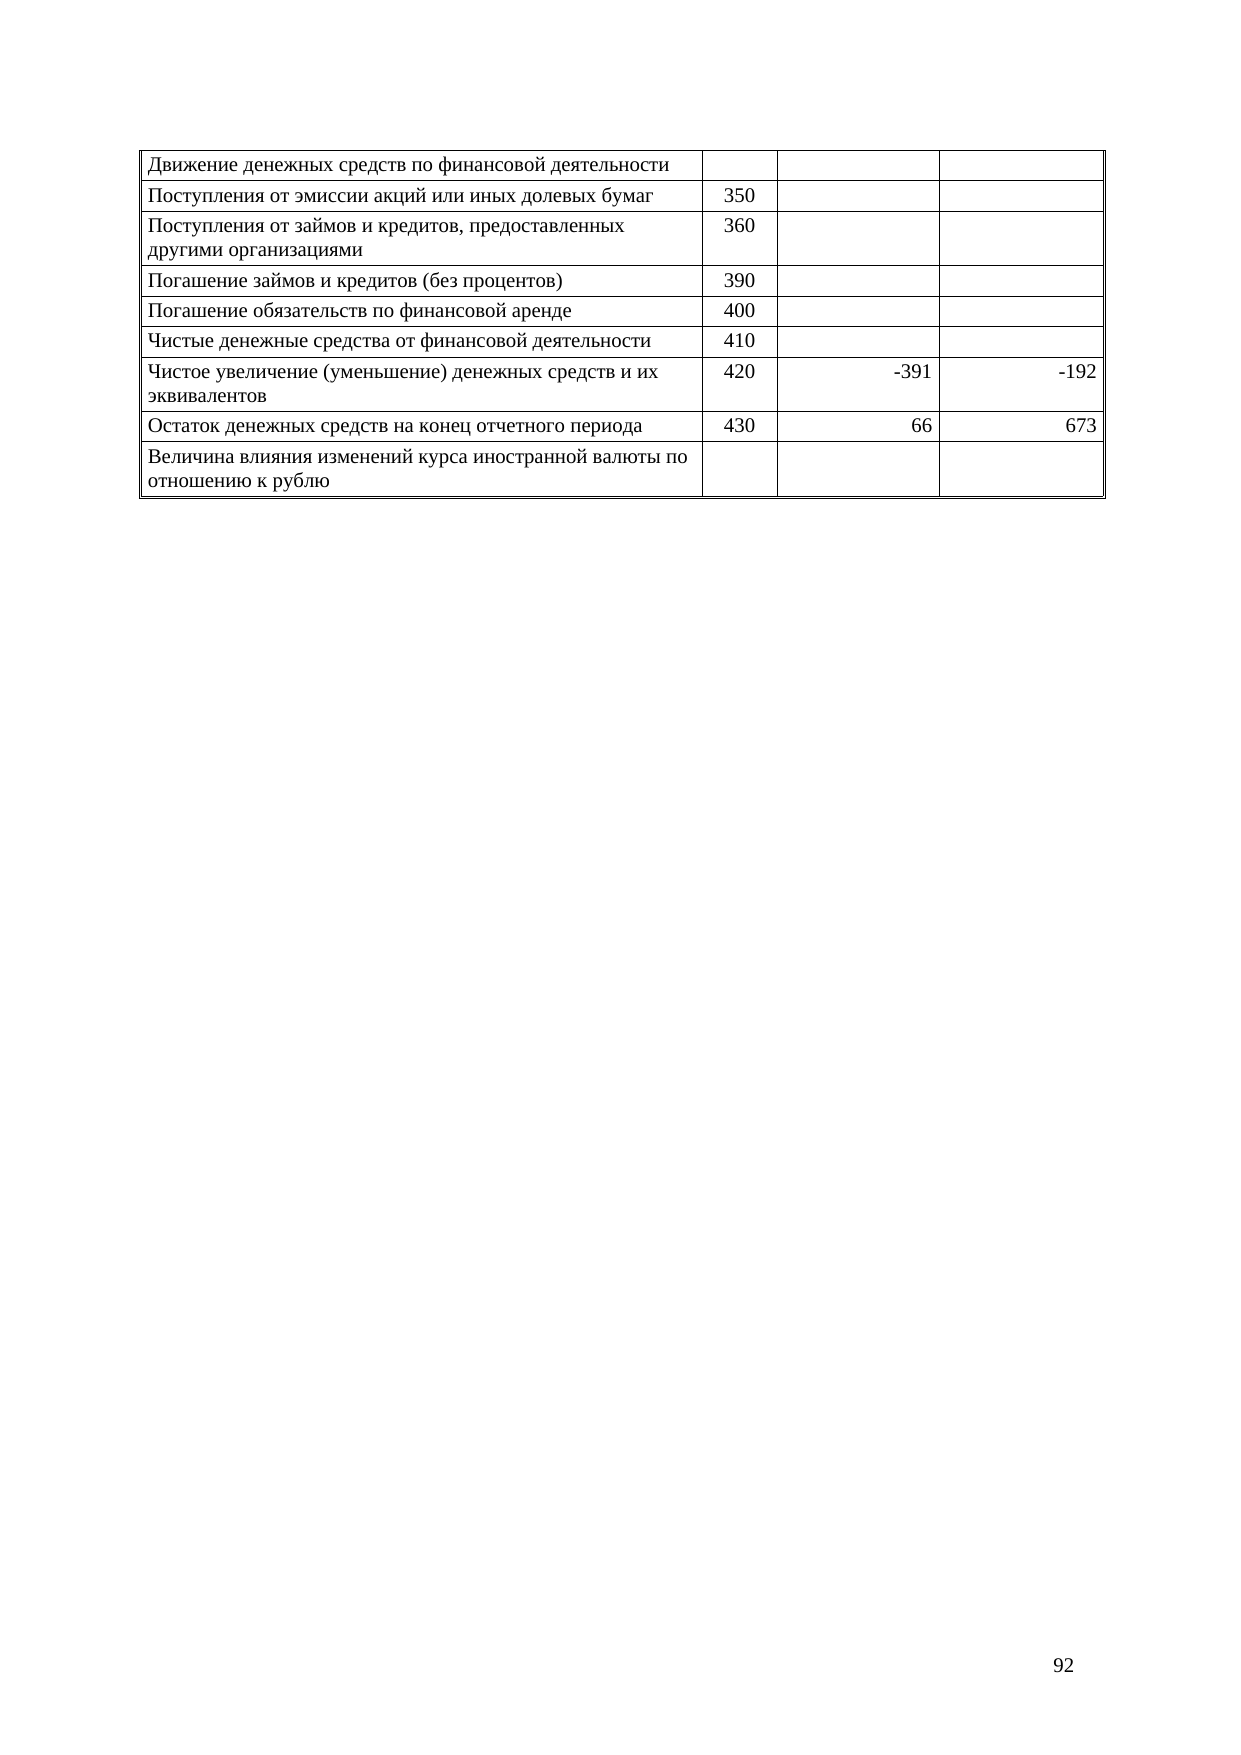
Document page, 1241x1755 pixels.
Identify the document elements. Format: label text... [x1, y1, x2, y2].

table_cell 390 [703, 266, 777, 296]
table_cell [703, 151, 777, 180]
table_cell [940, 151, 1103, 180]
table_cell [940, 297, 1103, 326]
table_cell [778, 266, 939, 296]
table_cell -391 [778, 358, 939, 411]
table_cell Погашение обязательств по финансовой аренде [142, 297, 702, 326]
table_cell Поступления от займов и кредитов, предоставленных другими организациями [142, 212, 702, 265]
table_cell [940, 266, 1103, 296]
table_cell [940, 442, 1103, 496]
table_cell [778, 327, 939, 357]
table_cell [778, 442, 939, 496]
table_cell [940, 212, 1103, 265]
table_cell [778, 212, 939, 265]
table_cell Движение денежных средств по финансовой деятельности [142, 151, 702, 180]
table_cell [778, 297, 939, 326]
table_cell Чистые денежные средства от финансовой деятельности [142, 327, 702, 357]
table_cell Погашение займов и кредитов (без процентов) [142, 266, 702, 296]
table_cell [703, 442, 777, 496]
table_cell -192 [940, 358, 1103, 411]
table_cell [940, 327, 1103, 357]
table_cell 420 [703, 358, 777, 411]
table_cell [778, 181, 939, 211]
table_cell Чистое увеличение (уменьшение) денежных средств и их эквивалентов [142, 358, 702, 411]
table_cell 360 [703, 212, 777, 265]
table_cell 350 [703, 181, 777, 211]
table_cell Величина влияния изменений курса иностранной валюты по отношению к рублю [142, 442, 702, 496]
table_cell 400 [703, 297, 777, 326]
table_cell [940, 181, 1103, 211]
table_cell Остаток денежных средств на конец отчетного периода [142, 412, 702, 441]
table_cell 430 [703, 412, 777, 441]
table_cell 410 [703, 327, 777, 357]
table_cell 66 [778, 412, 939, 441]
table_cell 673 [940, 412, 1103, 441]
table_cell [778, 151, 939, 180]
table_cell Поступления от эмиссии акций или иных долевых бумаг [142, 181, 702, 211]
